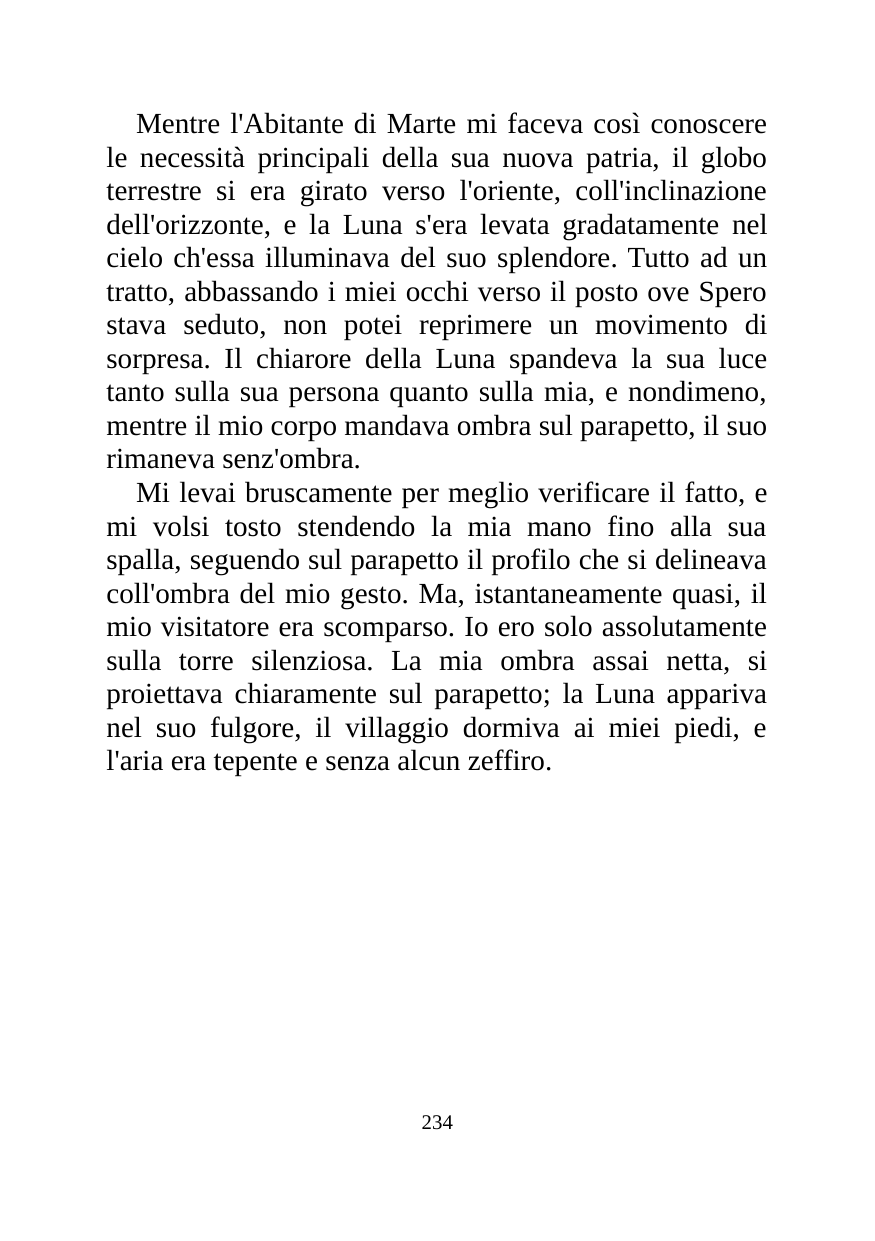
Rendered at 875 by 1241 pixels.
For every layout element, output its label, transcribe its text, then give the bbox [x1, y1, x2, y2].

text Mentre l'Abitante di Marte mi faceva così conoscere le necessità principali della sua nuova patria, il globo terrestre si era girato verso l'oriente, coll'inclinazione dell'orizzonte, e la Luna s'era levata gradatamente nel cielo ch'essa illuminava del suo splendore. Tutto ad un tratto, abbassando i miei occhi verso il posto ove Spero stava seduto, non potei reprimere un movimento di sorpresa. Il chiarore della Luna spandeva la sua luce tanto sulla sua persona quanto sulla mia, e nondimeno, mentre il mio corpo mandava ombra sul parapetto, il suo rimaneva senz'ombra. [106, 106, 768, 475]
text Mi levai bruscamente per meglio verificare il fatto, e mi volsi tosto stendendo la mia mano fino alla sua spalla, seguendo sul parapetto il profilo che si delineava coll'ombra del mio gesto. Ma, istantaneamente quasi, il mio visitatore era scomparso. Io ero solo assolutamente sulla torre silenziosa. La mia ombra assai netta, si proiettava chiaramente sul parapetto; la Luna appariva nel suo fulgore, il villaggio dormiva ai miei piedi, e l'aria era tepente e senza alcun zeffiro. [106, 475, 768, 777]
